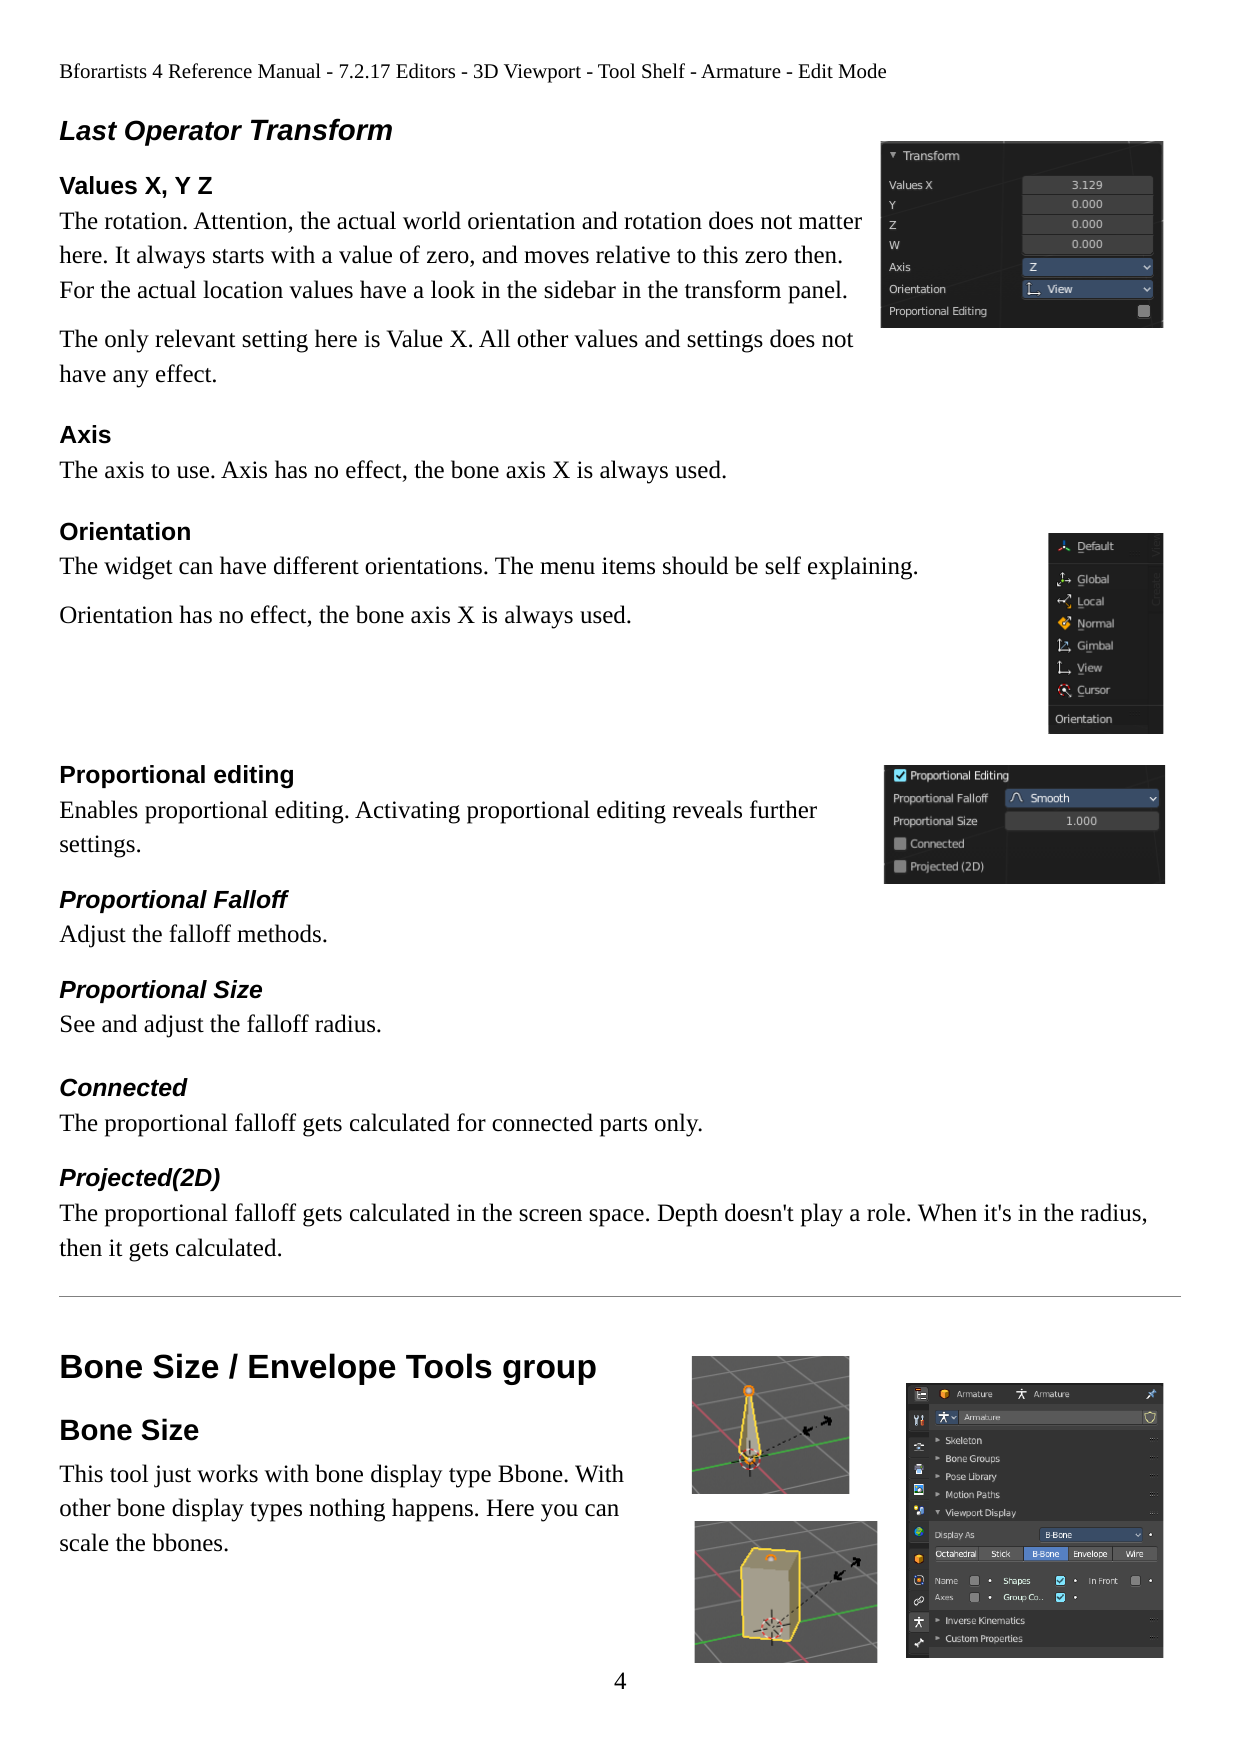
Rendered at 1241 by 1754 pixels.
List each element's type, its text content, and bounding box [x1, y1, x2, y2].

subtitle Projected(2D) [59, 1163, 1181, 1192]
picture [883, 765, 1166, 884]
picture [880, 141, 1164, 328]
text Enables proportional editing. Activating proportional editing reveals further settings. [59, 795, 883, 858]
picture [1048, 533, 1164, 734]
picture [694, 1521, 878, 1663]
picture [691, 1356, 850, 1494]
subtitle Orientation [59, 517, 1181, 545]
text The proportional falloff gets calculated in the screen space. Depth doesn't play a role. When it's in the radius, then it gets calculated. [59, 1198, 1181, 1261]
subtitle Bone Size / Envelope Tools group [59, 1347, 1181, 1385]
text The axis to use. Axis has no effect, the bone axis X is always used. [59, 455, 1181, 484]
text The only relevant setting here is Value X. All other values and settings does not have any effect. [59, 324, 1181, 387]
text Adjust the falloff methods. [59, 919, 1181, 948]
text See and adjust the falloff radius. [59, 1009, 1181, 1038]
subtitle Proportional Size [59, 975, 1181, 1003]
text The proportional falloff gets calculated for connected parts only. [59, 1108, 1181, 1137]
text The widget can have different orientations. The menu items should be self explaining. [59, 551, 1048, 580]
subtitle Connected [59, 1073, 1181, 1102]
text Orientation has no effect, the bone axis X is always used. [59, 600, 1048, 629]
subtitle Axis [59, 420, 1181, 449]
subtitle [1164, 1412, 1181, 1446]
text This tool just works with bone display type Bbone. With other bone display types nothing happens. Here you can scale the bbones. [59, 1459, 906, 1556]
subtitle Bone Size [59, 1412, 691, 1446]
subtitle Last Operator Transform [59, 113, 1181, 146]
text The rotation. Attention, the actual world orientation and rotation does not matter here. It always starts with a value of zero, and moves relative to this zero then. For the actual location values have a look in the sidebar in the transform panel. [59, 206, 880, 304]
subtitle [1164, 171, 1181, 200]
subtitle Proportional Falloff [59, 885, 1181, 913]
picture [906, 1383, 1164, 1658]
subtitle Values X, Y Z [59, 171, 880, 200]
subtitle Proportional editing [59, 760, 1181, 789]
subtitle [850, 1412, 906, 1446]
